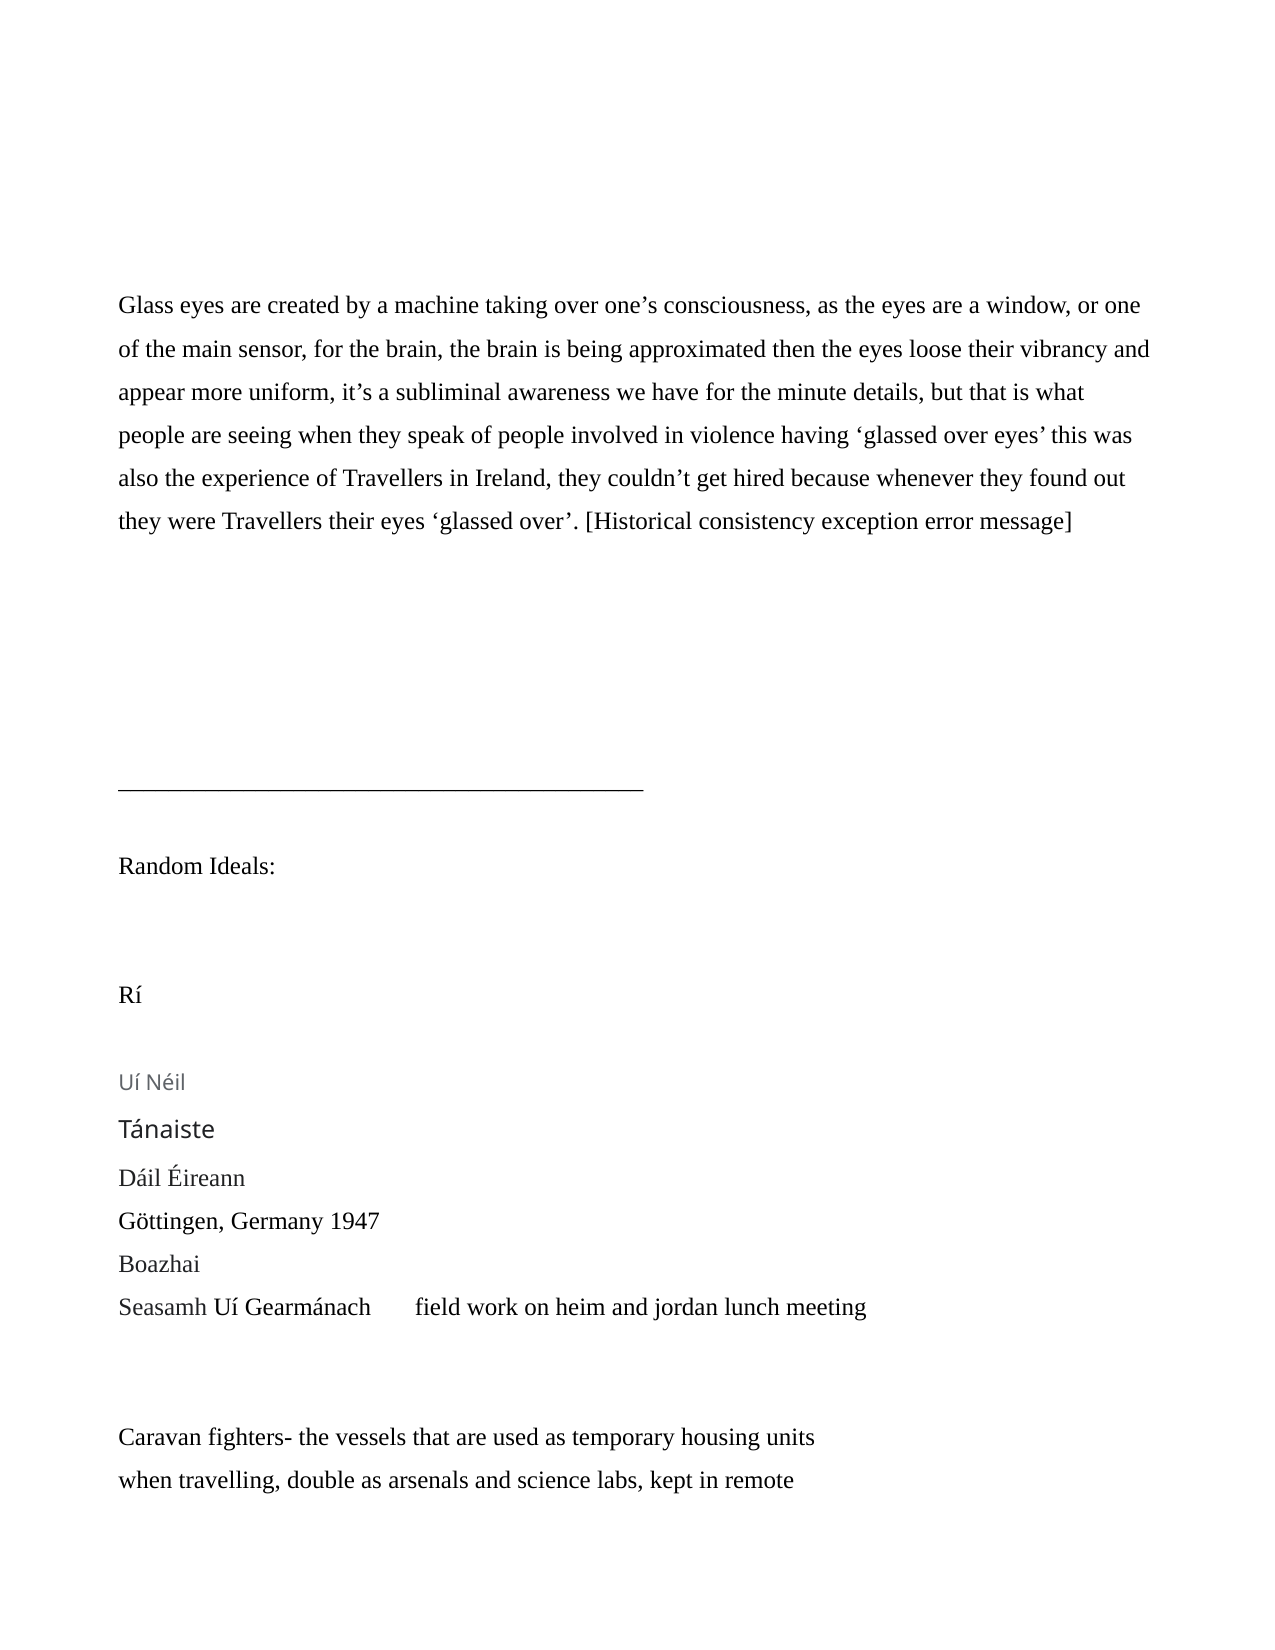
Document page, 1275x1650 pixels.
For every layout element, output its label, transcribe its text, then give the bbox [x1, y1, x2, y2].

text __________________________________________ Random Ideals: [118, 722, 1157, 923]
text Seasamh Uí Gearmánach field work on heim and jordan lunch meeting [118, 1292, 1157, 1364]
text Boazhai [118, 1249, 1157, 1278]
text Rí [118, 981, 1157, 1009]
text Caravan fighters- the vessels that are used as temporary housing units when travelling, double as arsenals and science labs, kept in remote [118, 1379, 1157, 1494]
text Glass eyes are created by a machine taking over one’s consciousness, as the eyes are a window, or one of the main sensor, for the brain, the brain is being approximated then the eyes loose their vibrancy and appear more uniform, it’s a subliminal awareness we have for the minute details, but that is what people are seeing when they speak of people involved in violence having ‘glassed over eyes’ this was also the experience of Travellers in Ireland, they couldn’t get hired because whenever they found out they were Travellers their eyes ‘glassed over’. [Historical consistency exception error message] [118, 291, 1157, 535]
text Dáil Éireann Göttingen, Germany 1947 [118, 1163, 1157, 1235]
text Tánaiste [118, 1112, 1157, 1146]
text Uí Néil [118, 1024, 1157, 1097]
